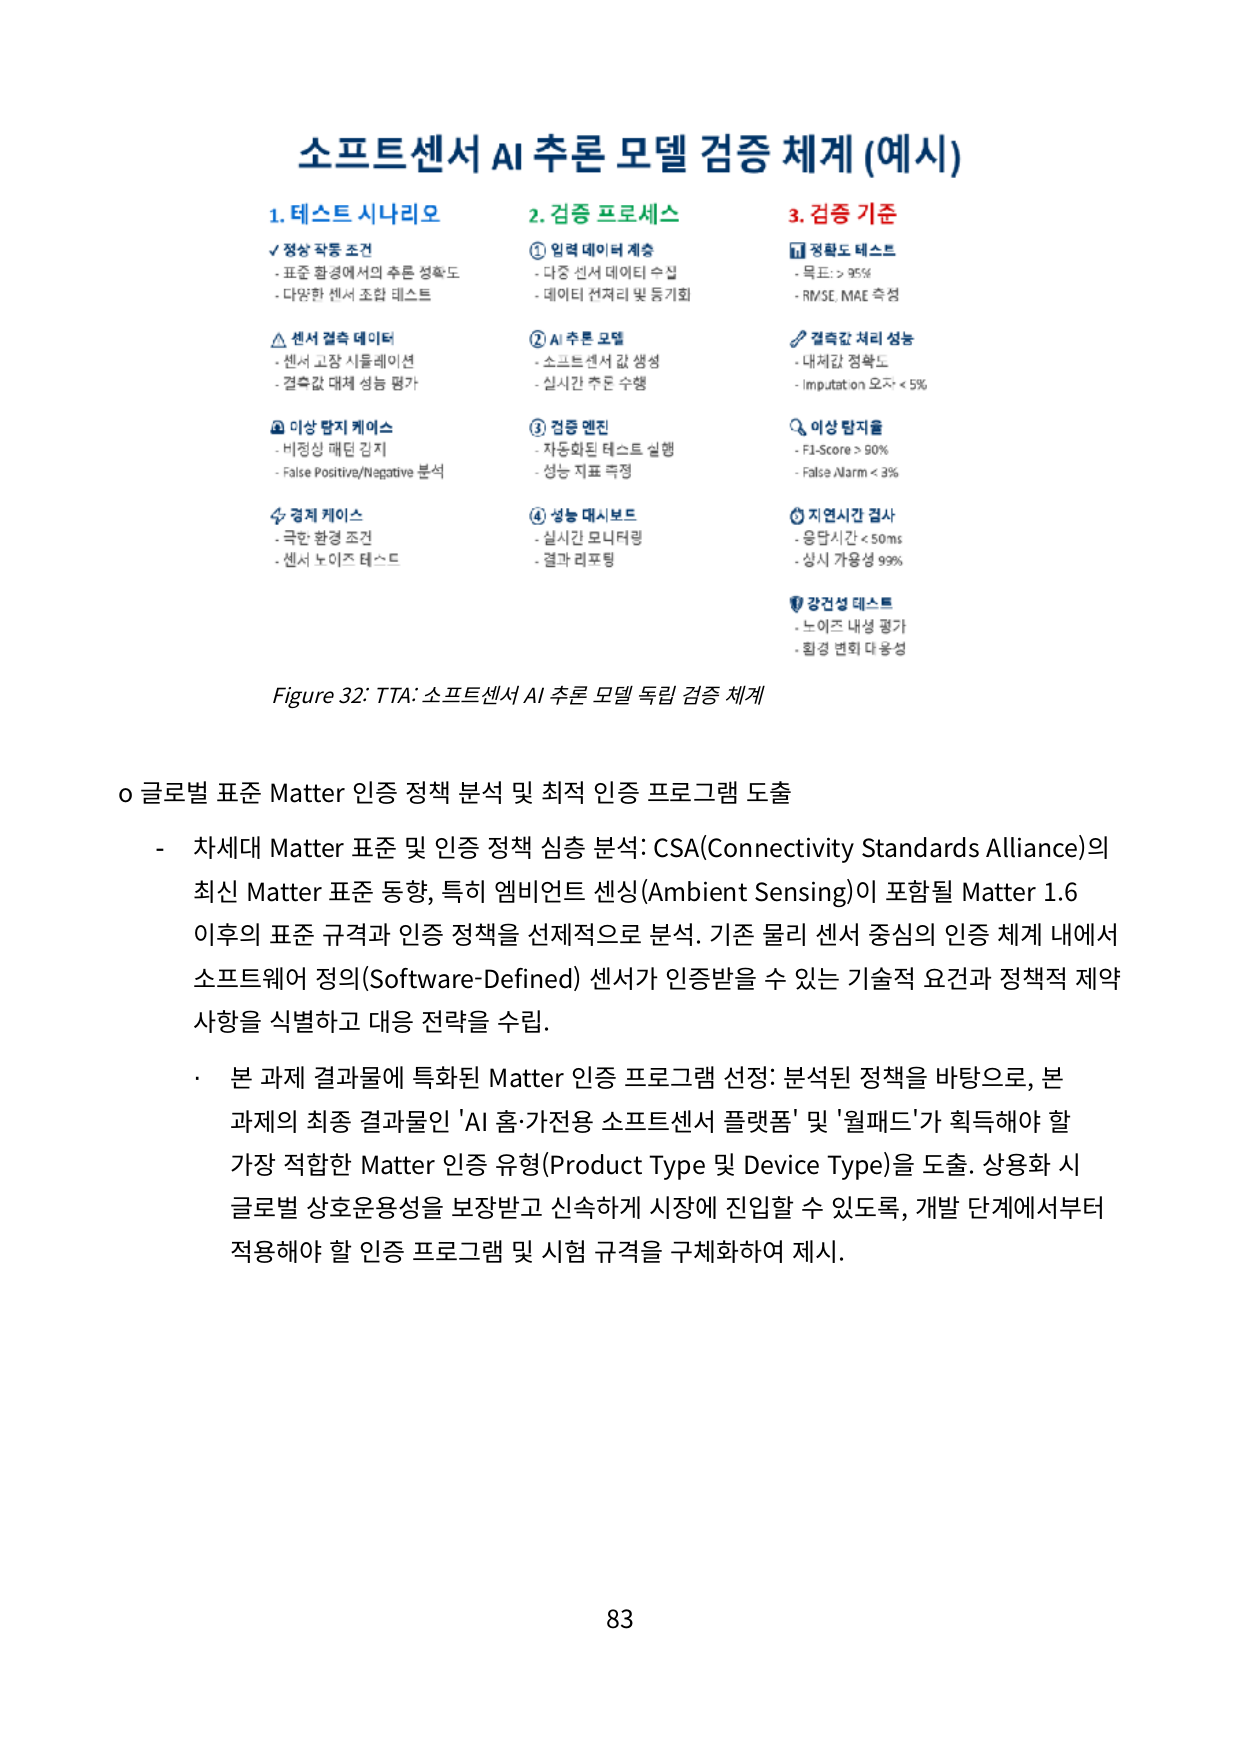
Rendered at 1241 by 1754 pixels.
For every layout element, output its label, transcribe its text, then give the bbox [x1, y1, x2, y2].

text o 글로벌 표준 Matter 인증 정책 분석 및 최적 인증 프로그램 도출 [118, 773, 1122, 809]
list 차세대 Matter 표준 및 인증 정책 심층 분석: CSA(Connectivity Standards Alliance)의 최신 Matter 표준 동향, 특히 엠비언트 센싱(Ambient Sensing)이 포함될 Matter 1.6 이후의 표준 규격과 인증 정책을 선제적으로 분석. 기존 물리 센서 중심의 인증 체계 내에서 소프트웨어 정의(Software-Defined) 센서가 인증받을 수 있는 기술적 요건과 정책적 제약 사항을 식별하고 대응 전략을 수립. [156, 829, 1122, 1039]
list 본 과제 결과물에 특화된 Matter 인증 프로그램 선정: 분석된 정책을 바탕으로, 본 과제의 최종 결과물인 'AI 홈·가전용 소프트센서 플랫폼' 및 '월패드'가 획득해야 할 가장 적합한 Matter 인증 유형(Product Type 및 Device Type)을 도출. 상용화 시 글로벌 상호운용성을 보장받고 신속하게 시장에 진입할 수 있도록, 개발 단계에서부터 적용해야 할 인증 프로그램 및 시험 규격을 구체화하여 제시. [193, 1059, 1122, 1269]
text Figure 41: TTA: 소프트센서 AI 추론 모델 독립 검증 체계 [266, 662, 974, 710]
